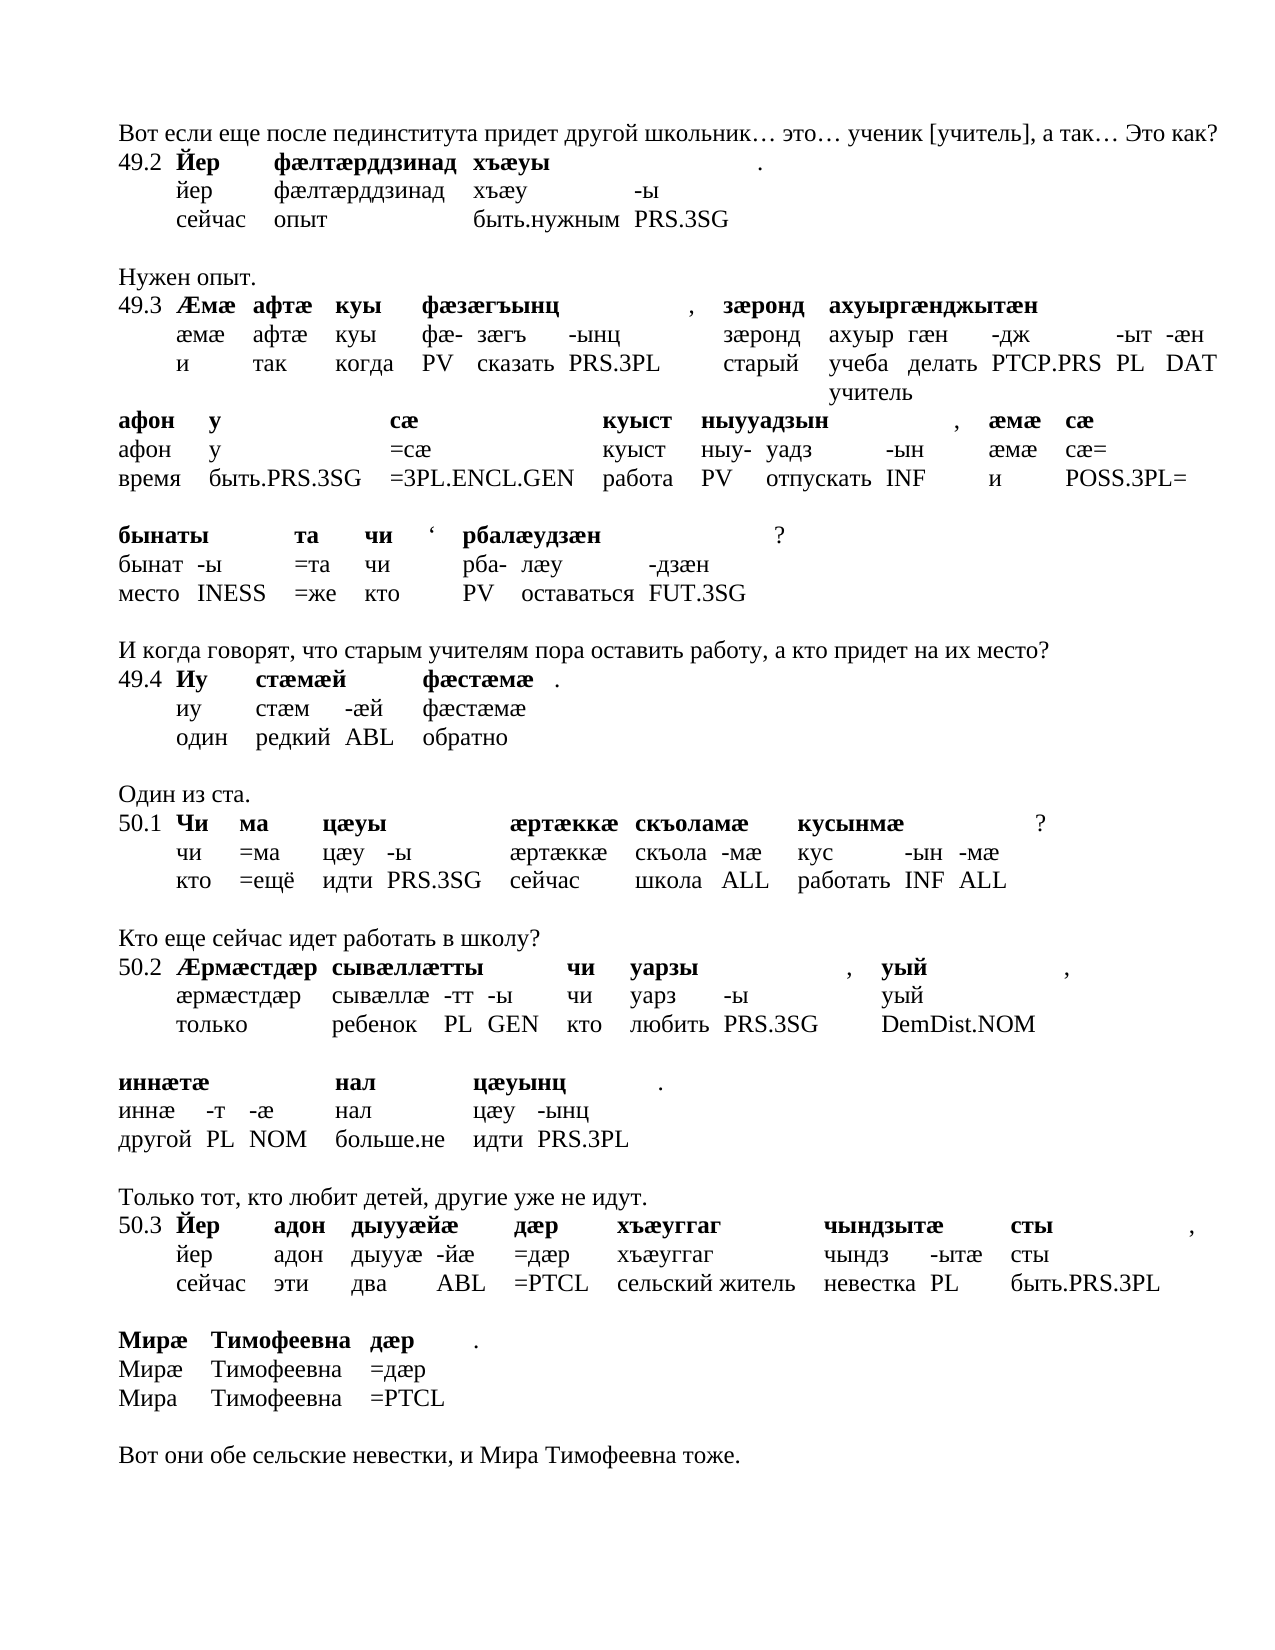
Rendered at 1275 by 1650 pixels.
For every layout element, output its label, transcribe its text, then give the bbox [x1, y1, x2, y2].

text Йер [176, 147, 260, 176]
text æмæ [988, 434, 1038, 463]
text =ма [239, 837, 295, 866]
text , [953, 406, 974, 434]
text хъæуггаг [617, 1211, 810, 1239]
text ныу- [701, 434, 752, 463]
text эти [274, 1268, 323, 1297]
text -ынц [537, 1096, 629, 1124]
text , [1064, 952, 1085, 981]
text уый [881, 981, 1036, 1009]
text сæ [1065, 406, 1201, 434]
text INF [904, 866, 945, 894]
text два [351, 1268, 422, 1297]
text фæстæмæ [422, 664, 540, 693]
text больше.не [335, 1124, 445, 1153]
text Йер [176, 1211, 260, 1239]
text Вот если еще после пединститута придет другой школьник… это… ученик [учитель], а так… Это как? [118, 118, 1249, 147]
text -æй [344, 693, 394, 722]
text цæу [473, 1096, 523, 1124]
text фæлтæрддзинад [274, 176, 445, 204]
text æртæккæ [509, 808, 621, 837]
text . [657, 1067, 678, 1096]
text хъæуы [473, 147, 743, 176]
text -ы [634, 176, 729, 204]
text зæронд [723, 319, 801, 348]
text чындзытæ [823, 1211, 997, 1239]
text Мирæ [118, 1354, 183, 1383]
text , [846, 952, 867, 981]
text чи [567, 952, 616, 981]
text ребенок [332, 1009, 430, 1038]
text чи [364, 549, 400, 578]
text дæр [514, 1211, 603, 1239]
text PL [206, 1124, 235, 1153]
text один [176, 722, 228, 751]
text 50.2 [118, 952, 162, 981]
text сты [1010, 1239, 1161, 1268]
text INESS [197, 578, 266, 607]
text лæу [521, 549, 634, 578]
text афон [118, 406, 195, 434]
text стæмæй [255, 664, 408, 693]
text -ын [886, 434, 926, 463]
text æмæ [988, 406, 1051, 434]
text 49.3 [118, 291, 162, 319]
text , [1189, 1211, 1210, 1239]
text и [176, 348, 225, 377]
text Мира [118, 1383, 183, 1412]
text =дæр [514, 1239, 589, 1268]
text =же [294, 578, 337, 607]
text Тимофеевна [211, 1354, 342, 1383]
text ? [1035, 808, 1056, 837]
text =PTCL [370, 1383, 445, 1412]
text GEN [487, 1009, 539, 1038]
text INF [886, 463, 926, 492]
text идти [322, 866, 373, 894]
text стæм [255, 693, 331, 722]
text школа [635, 866, 707, 894]
text PTCP.PRS [991, 348, 1102, 377]
text -æ [249, 1096, 307, 1124]
text только [176, 1009, 301, 1038]
text ABL [436, 1268, 486, 1297]
text PRS.3SG [723, 1009, 819, 1038]
text кто [176, 866, 211, 894]
text делать [908, 348, 978, 377]
text Один из ста. [118, 779, 1249, 808]
text PV [701, 463, 752, 492]
text невестка [823, 1268, 916, 1297]
text рбалæудзæн [462, 521, 760, 549]
text чи [567, 981, 602, 1009]
text сельский житель [617, 1268, 796, 1297]
text редкий [255, 722, 331, 751]
text у [208, 406, 376, 434]
text Тимофеевна [211, 1326, 356, 1354]
text зæгъ [477, 319, 554, 348]
text ма [239, 808, 308, 837]
text PL [1116, 348, 1152, 377]
text -дзæн [648, 549, 746, 578]
text PL [443, 1009, 474, 1038]
text у [208, 434, 362, 463]
text PL [930, 1268, 983, 1297]
text йер [176, 176, 246, 204]
text учеба [828, 348, 894, 377]
text быть.PRS.3SG [208, 463, 362, 492]
text когда [335, 348, 394, 377]
text Нужен опыт. [118, 262, 1249, 291]
text дыууæ [351, 1239, 422, 1268]
text -тт [443, 981, 474, 1009]
text фæлтæрддзинад [274, 147, 459, 176]
text сывæллæ [332, 981, 430, 1009]
text Иу [176, 664, 242, 693]
text работать [797, 866, 891, 894]
text цæу [322, 837, 373, 866]
text куы [335, 319, 394, 348]
text та [294, 521, 351, 549]
text дыууæйæ [351, 1211, 500, 1239]
text -ытæ [930, 1239, 983, 1268]
text ахуыр [828, 319, 894, 348]
text ALL [958, 866, 1007, 894]
text отпускать [766, 463, 872, 492]
text нал [335, 1067, 459, 1096]
text сывæллæтты [332, 952, 553, 981]
text уарзы [630, 952, 832, 981]
text бынаты [118, 521, 280, 549]
text ахуыргæнджытæн [828, 291, 1231, 319]
text дæр [370, 1326, 459, 1354]
text кус [797, 837, 891, 866]
text ABL [344, 722, 394, 751]
text зæронд [723, 291, 815, 319]
text 49.4 [118, 664, 162, 693]
text кто [567, 1009, 602, 1038]
text цæуы [322, 808, 496, 837]
text куы [335, 291, 408, 319]
text чындз [823, 1239, 916, 1268]
text POSS.3PL= [1065, 463, 1187, 492]
text -ыт [1116, 319, 1152, 348]
text ныууадзын [701, 406, 940, 434]
text другой [118, 1124, 192, 1153]
text -ы [723, 981, 819, 1009]
text =PTCL [514, 1268, 589, 1297]
text -æн [1166, 319, 1217, 348]
text Тимофеевна [211, 1383, 342, 1412]
text -йæ [436, 1239, 486, 1268]
text нал [335, 1096, 445, 1124]
text -дж [991, 319, 1102, 348]
text обратно [422, 722, 526, 751]
text цæуынц [473, 1067, 643, 1096]
text . [473, 1326, 494, 1354]
text гæн [908, 319, 978, 348]
text фæзæгъынц [422, 291, 674, 319]
text адон [274, 1239, 323, 1268]
text быть.нужным [473, 204, 620, 233]
text Æрмæстдæр [176, 952, 318, 981]
text оставаться [521, 578, 634, 607]
text DemDist.NOM [881, 1009, 1036, 1038]
text -ын [904, 837, 945, 866]
text DAT [1166, 348, 1217, 377]
text место [118, 578, 183, 607]
text 49.2 [118, 147, 162, 176]
text уадз [766, 434, 872, 463]
text ? [774, 521, 795, 549]
text хъæу [473, 176, 620, 204]
text И когда говорят, что старым учителям пора оставить работу, а кто придет на их место? [118, 636, 1249, 664]
text куыст [602, 406, 687, 434]
text иннæ [118, 1096, 192, 1124]
text афтæ [253, 319, 308, 348]
text работа [602, 463, 673, 492]
text куыст [602, 434, 673, 463]
text сказать [477, 348, 554, 377]
text -мæ [721, 837, 770, 866]
text так [253, 348, 308, 377]
text учитель [828, 377, 1231, 406]
text æрмæстдæр [176, 981, 301, 1009]
text сейчас [176, 1268, 246, 1297]
text FUT.3SG [648, 578, 746, 607]
text . [757, 147, 778, 176]
text æртæккæ [509, 837, 607, 866]
text идти [473, 1124, 523, 1153]
text PRS.3PL [568, 348, 661, 377]
text , [688, 291, 709, 319]
text Æмæ [176, 291, 239, 319]
text скъоламæ [635, 808, 784, 837]
text =ещё [239, 866, 295, 894]
text и [988, 463, 1038, 492]
text иннæтæ [118, 1067, 321, 1096]
text -ы [197, 549, 266, 578]
text PRS.3PL [537, 1124, 629, 1153]
text хъæуггаг [617, 1239, 796, 1268]
text кто [364, 578, 400, 607]
text PRS.3SG [387, 866, 482, 894]
text чи [364, 521, 414, 549]
text =сæ [389, 434, 575, 463]
text быть.PRS.3PL [1010, 1268, 1161, 1297]
text Кто еще сейчас идет работать в школу? [118, 923, 1249, 952]
text старый [723, 348, 801, 377]
text Чи [176, 808, 225, 837]
text афон [118, 434, 181, 463]
text сæ [389, 406, 588, 434]
text бынат [118, 549, 183, 578]
text -ынц [568, 319, 661, 348]
text =та [294, 549, 337, 578]
text рба- [462, 549, 507, 578]
text ALL [721, 866, 770, 894]
text . [554, 664, 575, 693]
text уарз [630, 981, 709, 1009]
text адон [274, 1211, 337, 1239]
text PV [462, 578, 507, 607]
text фæстæмæ [422, 693, 526, 722]
text 50.1 [118, 808, 162, 837]
text NOM [249, 1124, 307, 1153]
text скъола [635, 837, 707, 866]
text время [118, 463, 181, 492]
text Вот они обе сельские невестки, и Мира Тимофеевна тоже. [118, 1441, 1249, 1469]
text ‘ [428, 521, 449, 549]
text опыт [274, 204, 445, 233]
text йер [176, 1239, 246, 1268]
text PRS.3SG [634, 204, 729, 233]
text PV [422, 348, 463, 377]
text =дæр [370, 1354, 445, 1383]
text -мæ [958, 837, 1007, 866]
text Мирæ [118, 1326, 197, 1354]
text -ы [487, 981, 539, 1009]
text 50.3 [118, 1211, 162, 1239]
text æмæ [176, 319, 225, 348]
text -ы [387, 837, 482, 866]
text афтæ [253, 291, 321, 319]
text -т [206, 1096, 235, 1124]
text =3PL.ENCL.GEN [389, 463, 575, 492]
text иу [176, 693, 228, 722]
text сæ= [1065, 434, 1187, 463]
text любить [630, 1009, 709, 1038]
text чи [176, 837, 211, 866]
text фæ- [422, 319, 463, 348]
text уый [881, 952, 1050, 981]
text кусынмæ [797, 808, 1021, 837]
text Только тот, кто любит детей, другие уже не идут. [118, 1182, 1249, 1211]
text сейчас [176, 204, 246, 233]
text сты [1010, 1211, 1175, 1239]
text сейчас [509, 866, 607, 894]
